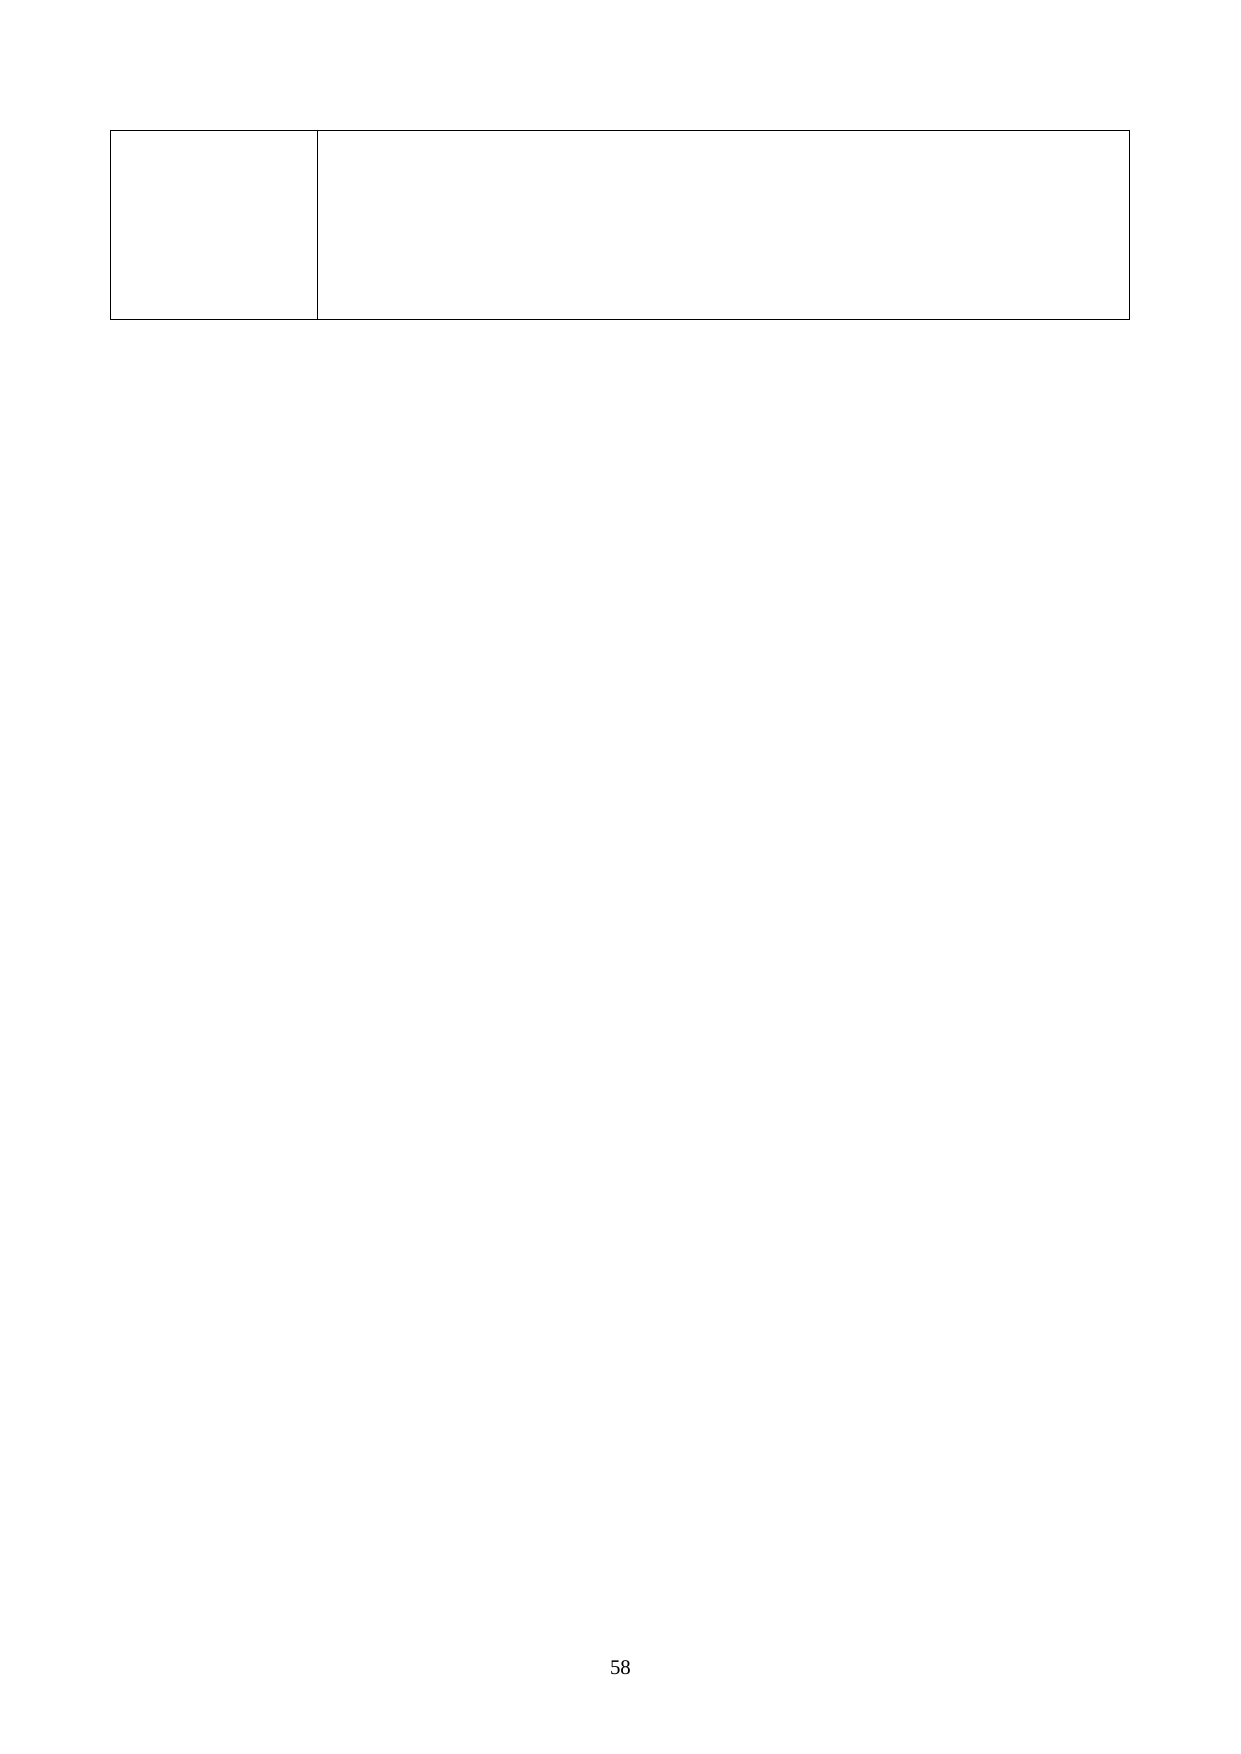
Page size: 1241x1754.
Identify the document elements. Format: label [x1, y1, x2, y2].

table_cell [111, 131, 317, 319]
table_cell [318, 131, 1129, 319]
